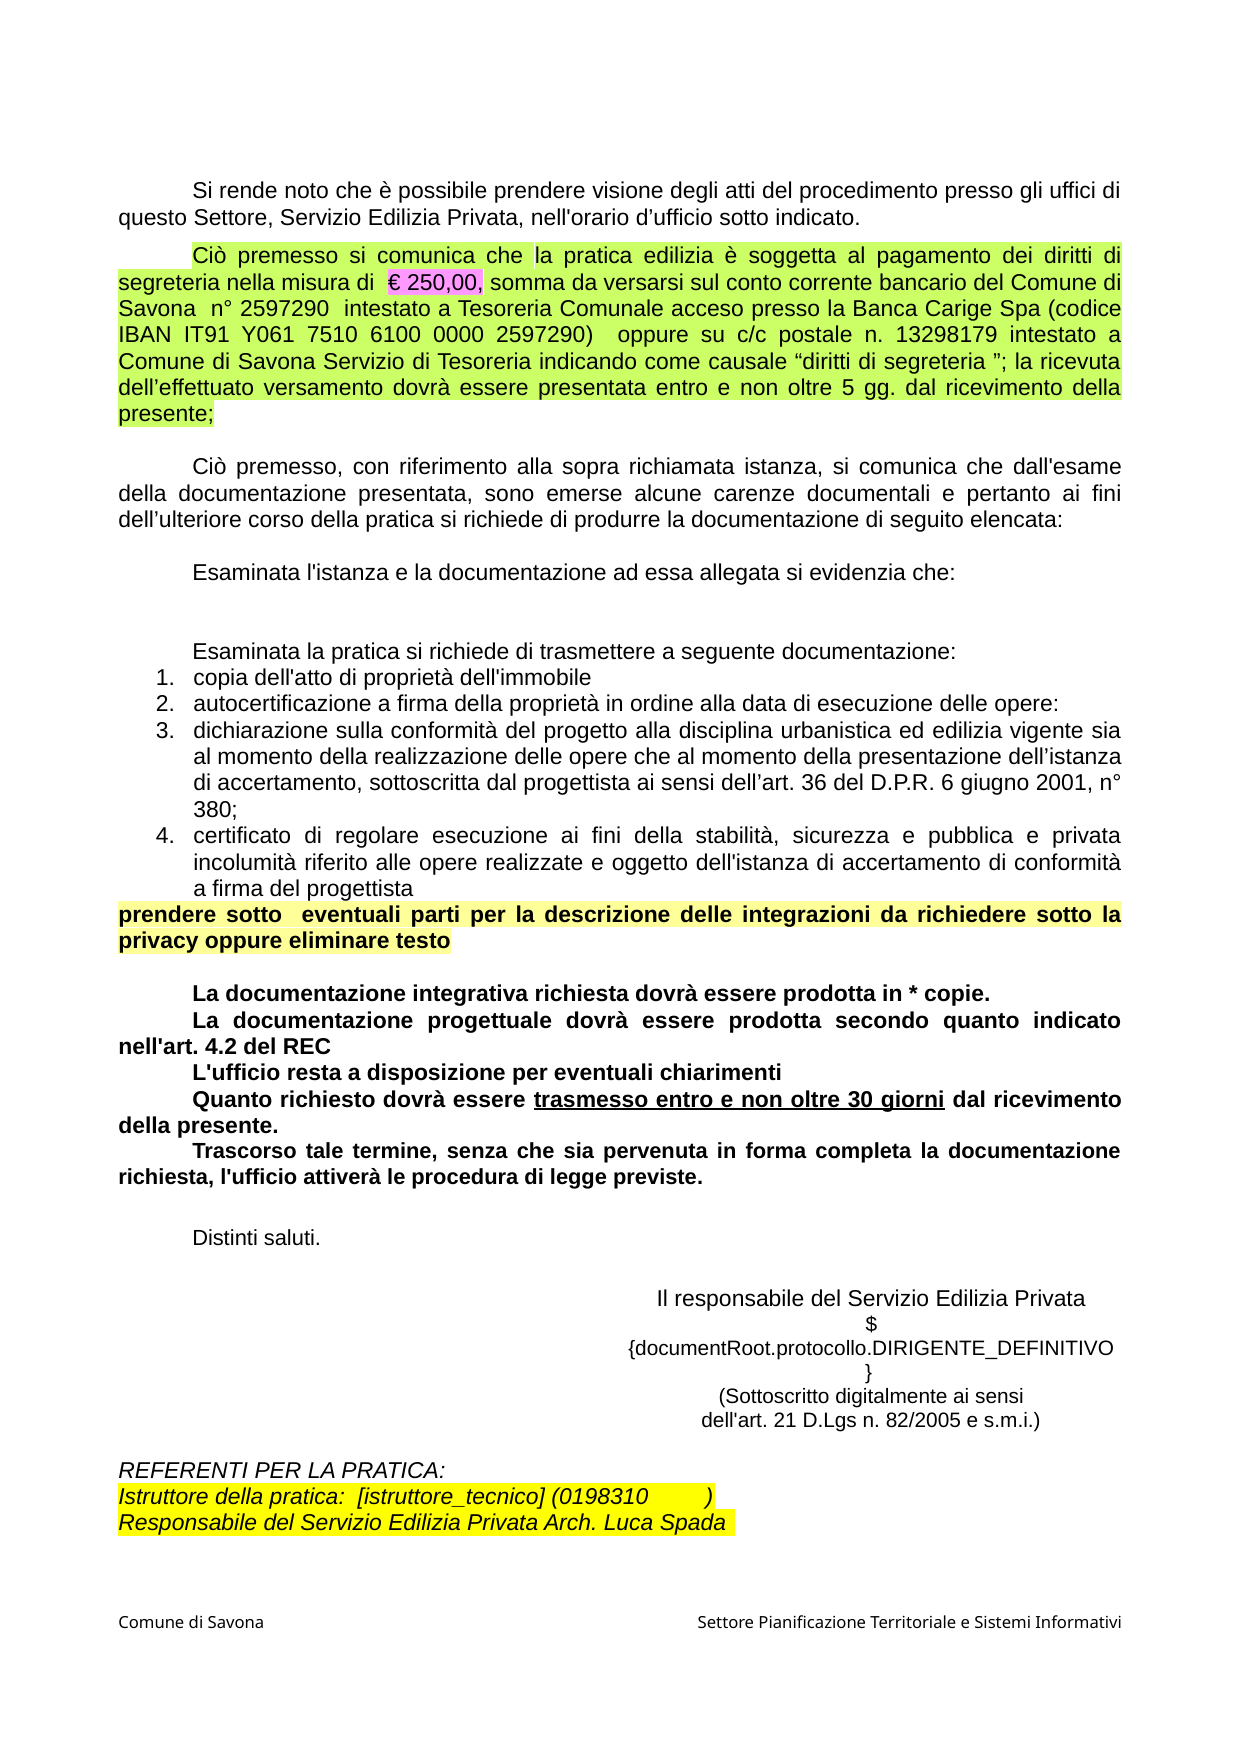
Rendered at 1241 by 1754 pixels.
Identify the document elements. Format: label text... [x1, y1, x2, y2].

table_cell [118, 1312, 620, 1457]
list copia dell'atto di proprietà dell'immobile [156, 664, 1122, 690]
table_header Il responsabile del Servizio Edilizia Privata [620, 1285, 1122, 1312]
text prendere sotto eventuali parti per la descrizione delle integrazioni da richiedere sotto la privacy oppure eliminare testo [118, 901, 1122, 954]
table_header [118, 1285, 620, 1312]
text Ciò premesso, con riferimento alla sopra richiamata istanza, si comunica che dall'esame della documentazione presentata, sono emerse alcune carenze documentali e pertanto ai fini dell’ulteriore corso della pratica si richiede di produrre la documentazione di seguito elencata: [118, 453, 1122, 532]
text Si rende noto che è possibile prendere visione degli atti del procedimento presso gli uffici di questo Settore, Servizio Edilizia Privata, nell'orario d’ufficio sotto indicato. [118, 177, 1122, 230]
list dichiarazione sulla conformità del progetto alla disciplina urbanistica ed edilizia vigente sia al momento della realizzazione delle opere che al momento della presentazione dell’istanza di accertamento, sottoscritta dal progettista ai sensi dell’art. 36 del D.P.R. 6 giugno 2001, n° 380; [156, 717, 1122, 822]
text La documentazione progettuale dovrà essere prodotta secondo quanto indicato nell'art. 4.2 del REC [118, 1007, 1122, 1059]
text La documentazione integrativa richiesta dovrà essere prodotta in * copie. [118, 980, 1122, 1007]
text Quanto richiesto dovrà essere trasmesso entro e non oltre 30 giorni dal ricevimento della presente. [118, 1086, 1122, 1138]
list autocertificazione a firma della proprietà in ordine alla data di esecuzione delle opere: [156, 690, 1122, 717]
text REFERENTI PER LA PRATICA: [118, 1457, 1122, 1483]
table_cell ${documentRoot.protocollo.DIRIGENTE_DEFINITIVO} (Sottoscritto digitalmente ai sensi dell'art. 21 D.Lgs n. 82/2005 e s.m.i.) [620, 1312, 1122, 1457]
text Esaminata l'istanza e la documentazione ad essa allegata si evidenzia che: [118, 558, 1122, 585]
text Esaminata la pratica si richiede di trasmettere a seguente documentazione: [118, 638, 1122, 664]
text Trascorso tale termine, senza che sia pervenuta in forma completa la documentazione richiesta, l'ufficio attiverà le procedura di legge previste. [118, 1138, 1122, 1189]
text Distinti saluti. [118, 1224, 1122, 1249]
text Responsabile del Servizio Edilizia Privata Arch. Luca Spada [118, 1509, 1122, 1536]
text Istruttore della pratica: [istruttore_tecnico] (0198310 ) [118, 1483, 1122, 1509]
list certificato di regolare esecuzione ai fini della stabilità, sicurezza e pubblica e privata incolumità riferito alle opere realizzate e oggetto dell'istanza di accertamento di conformità a firma del progettista [156, 822, 1122, 901]
text L'ufficio resta a disposizione per eventuali chiarimenti [118, 1059, 1122, 1086]
text Ciò premesso si comunica che la pratica edilizia è soggetta al pagamento dei diritti di segreteria nella misura di € 250,00, somma da versarsi sul conto corrente bancario del Comune di Savona n° 2597290 intestato a Tesoreria Comunale acceso presso la Banca Carige Spa (codice IBAN IT91 Y061 7510 6100 0000 2597290) oppure su c/c postale n. 13298179 intestato a Comune di Savona Servizio di Tesoreria indicando come causale “diritti di segreteria ”; la ricevuta dell’effettuato versamento dovrà essere presentata entro e non oltre 5 gg. dal ricevimento della presente; [118, 242, 1122, 427]
